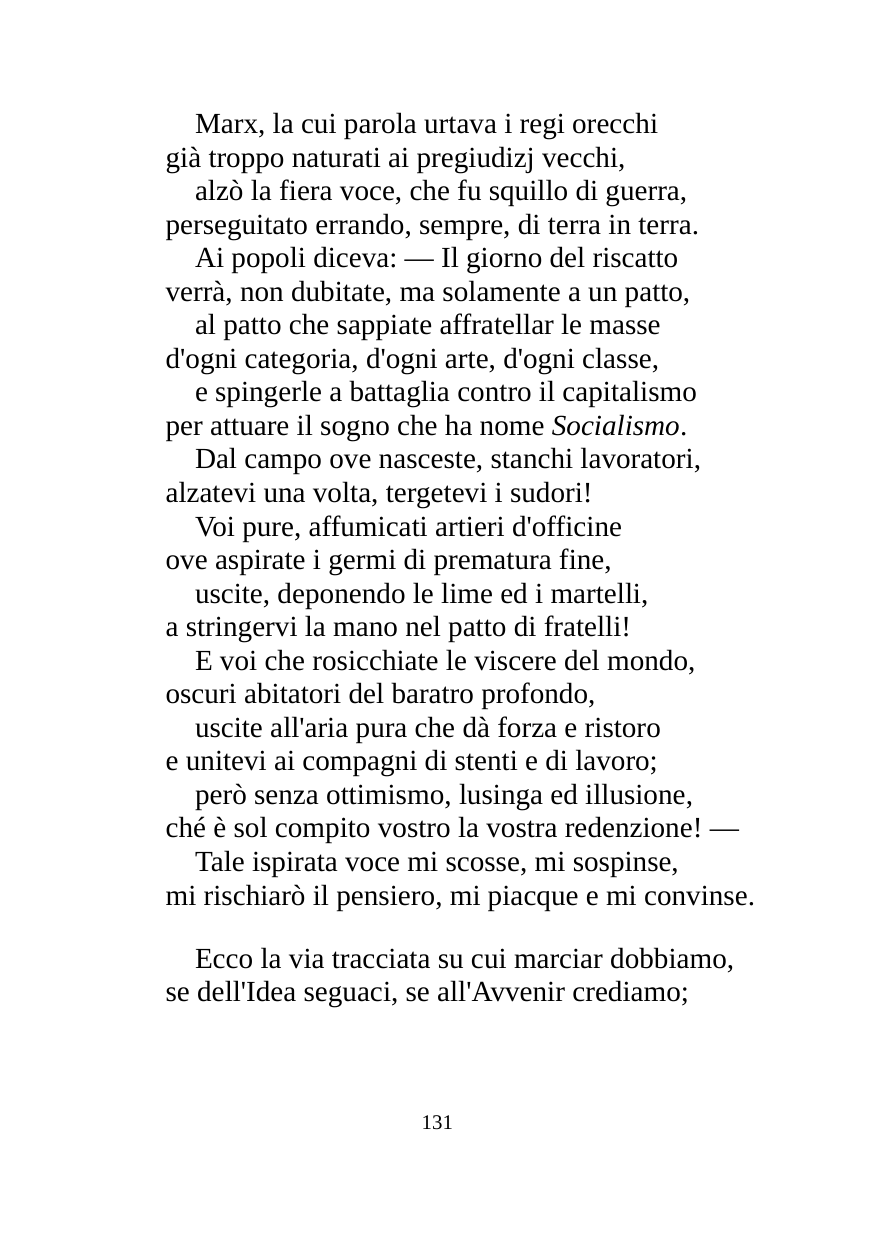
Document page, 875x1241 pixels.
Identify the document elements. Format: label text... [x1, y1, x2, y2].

text Dal campo ove nasceste, stanchi lavoratori, alzatevi una volta, tergetevi i sudori! [165, 442, 768, 509]
text Marx, la cui parola urtava i regi orecchi già troppo naturati ai pregiudizj vecchi, [165, 106, 768, 173]
text Ai popoli diceva: — Il giorno del riscatto verrà, non dubitate, ma solamente a un patto, [165, 240, 768, 307]
text e spingerle a battaglia contro il capitalismo per attuare il sogno che ha nome Socialismo. [165, 374, 768, 442]
text al patto che sappiate affratellar le masse d'ogni categoria, d'ogni arte, d'ogni classe, [165, 307, 768, 374]
text Voi pure, affumicati artieri d'officine ove aspirate i germi di prematura fine, [165, 509, 768, 576]
text però senza ottimismo, lusinga ed illusione, ché è sol compito vostro la vostra redenzione! — [165, 777, 768, 844]
text Ecco la via tracciata su cui marciar dobbiamo, se dell'Idea seguaci, se all'Avvenir crediamo; [165, 941, 768, 1008]
text E voi che rosicchiate le viscere del mondo, oscuri abitatori del baratro profondo, [165, 643, 768, 710]
text alzò la fiera voce, che fu squillo di guerra, perseguitato errando, sempre, di terra in terra. [165, 173, 768, 240]
text uscite all'aria pura che dà forza e ristoro e unitevi ai compagni di stenti e di lavoro; [165, 710, 768, 777]
text uscite, deponendo le lime ed i martelli, a stringervi la mano nel patto di fratelli! [165, 576, 768, 643]
text Tale ispirata voce mi scosse, mi sospinse, mi rischiarò il pensiero, mi piacque e mi convinse. [165, 844, 768, 911]
